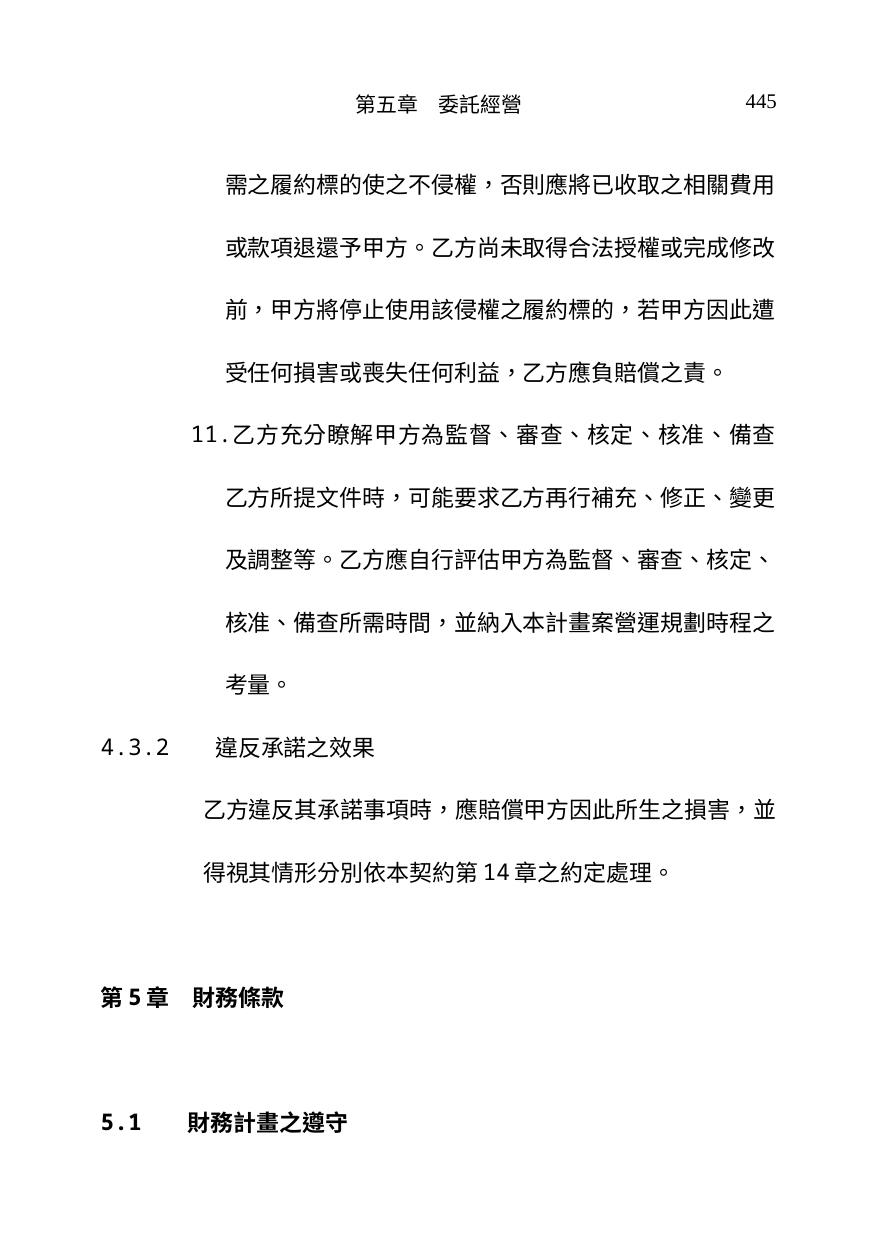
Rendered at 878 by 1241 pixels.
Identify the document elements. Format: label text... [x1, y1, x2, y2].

text 第5章 財務條款 [100, 954, 777, 1017]
text 需之履約標的使之不侵權，否則應將已收取之相關費用或款項退還予甲方。乙方尚未取得合法授權或完成修改前，甲方將停止使用該侵權之履約標的，若甲方因此遭受任何損害或喪失任何利益，乙方應負賠償之責。 [190, 142, 777, 392]
text 乙方違反其承諾事項時，應賠償甲方因此所生之損害，並得視其情形分別依本契約第14章之約定處理。 [203, 767, 777, 892]
text 4.3.2 違反承諾之效果 [100, 704, 777, 767]
text 5.1 財務計畫之遵守 [100, 1079, 777, 1142]
text 11.乙方充分瞭解甲方為監督、審查、核定、核准、備查乙方所提文件時，可能要求乙方再行補充、修正、變更及調整等。乙方應自行評估甲方為監督、審查、核定、核准、備查所需時間，並納入本計畫案營運規劃時程之考量。 [190, 392, 777, 704]
